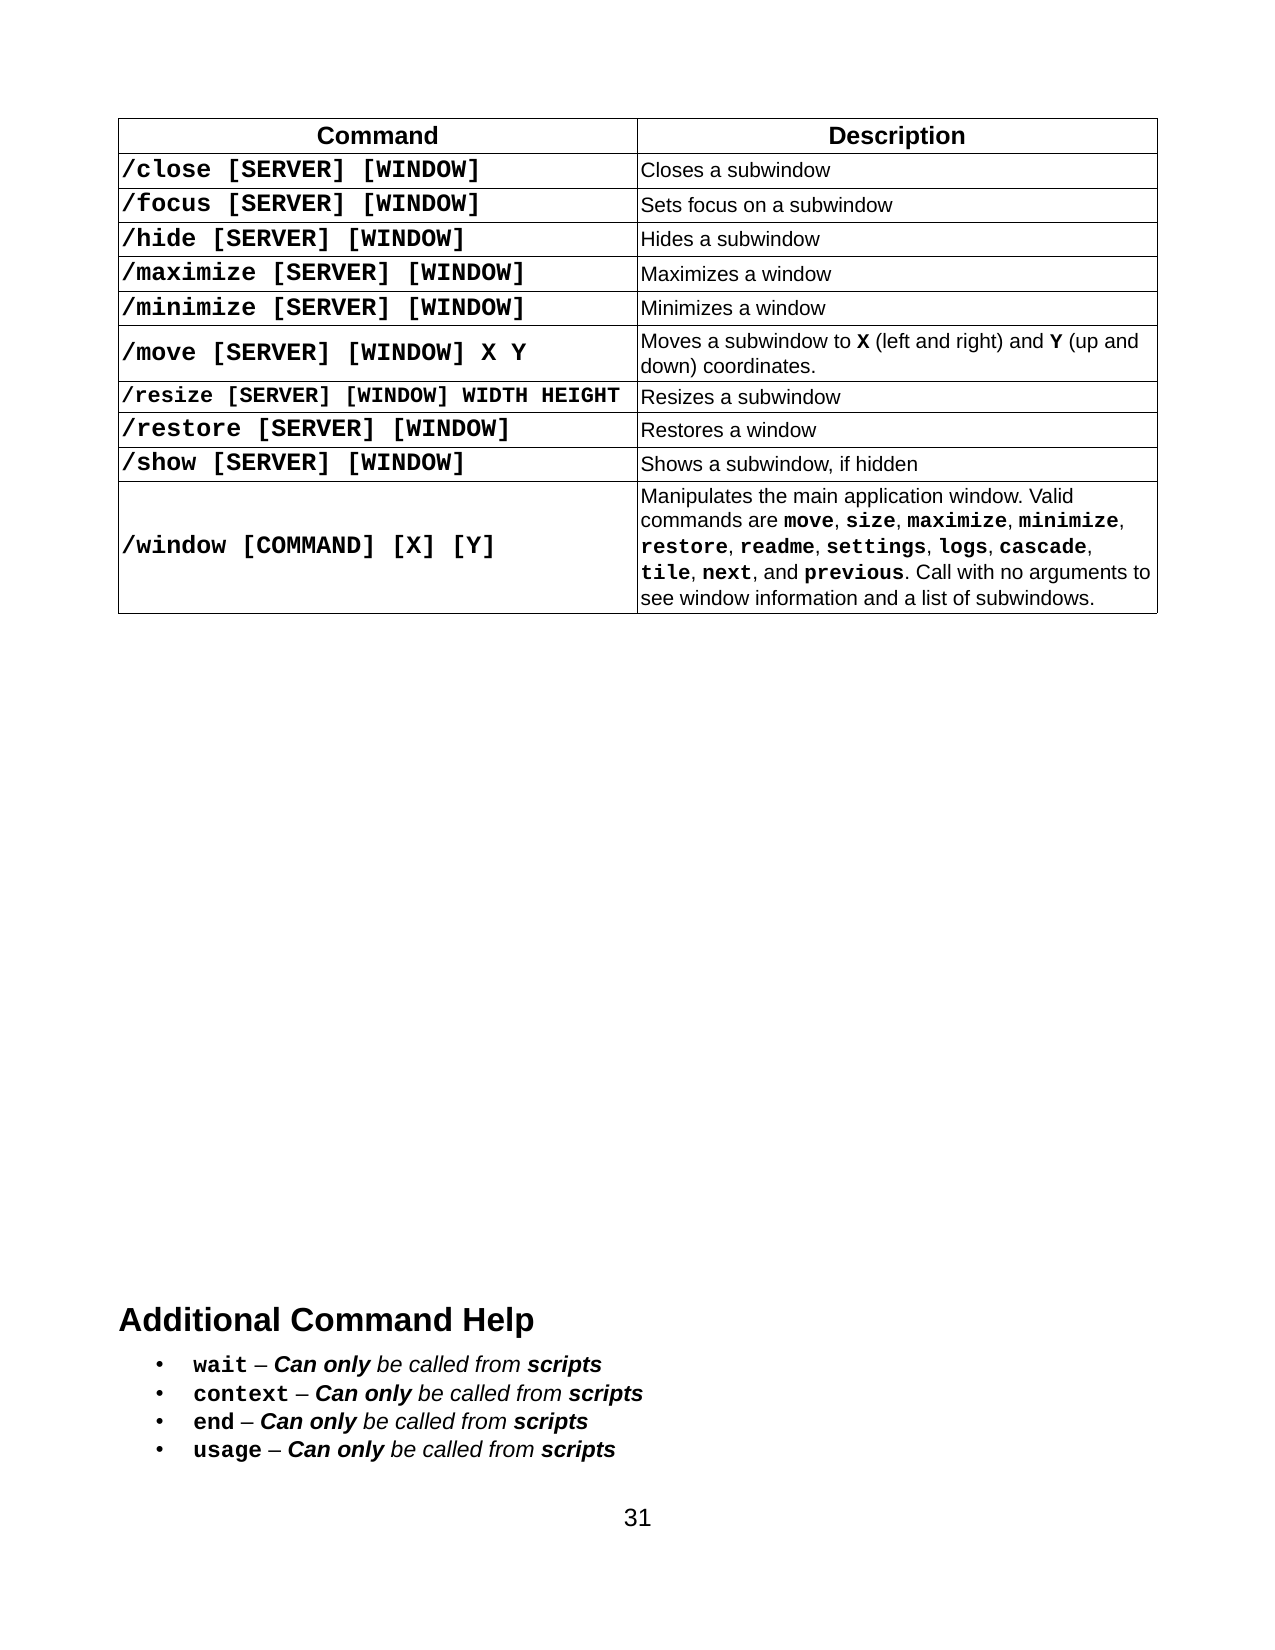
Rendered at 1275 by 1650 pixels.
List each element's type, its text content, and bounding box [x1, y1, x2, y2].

list usage – Can only be called from scripts [156, 1436, 1157, 1464]
table_header Description [638, 119, 1157, 153]
table_cell /hide [SERVER] [WINDOW] [119, 223, 637, 256]
table_header Command [119, 119, 637, 153]
table_cell /focus [SERVER] [WINDOW] [119, 189, 637, 222]
table_cell Manipulates the main application window. Valid commands are move, size, maximize, minimize, restore, readme, settings, logs, cascade, tile, next, and previous. Call with no arguments to see window information and a list of subwindows. [638, 482, 1157, 613]
table_cell /maximize [SERVER] [WINDOW] [119, 257, 637, 291]
subtitle Additional Command Help [118, 1300, 1157, 1339]
table_cell /show [SERVER] [WINDOW] [119, 448, 637, 481]
table_cell Resizes a subwindow [638, 382, 1157, 412]
table_cell Sets focus on a subwindow [638, 189, 1157, 222]
table_cell /resize [SERVER] [WINDOW] WIDTH HEIGHT [119, 382, 637, 412]
list context – Can only be called from scripts [156, 1379, 1157, 1408]
table_cell Shows a subwindow, if hidden [638, 448, 1157, 481]
table_cell Restores a window [638, 413, 1157, 447]
table_cell Closes a subwindow [638, 154, 1157, 187]
table_cell Moves a subwindow to X (left and right) and Y (up and down) coordinates. [638, 326, 1157, 381]
table_cell Maximizes a window [638, 257, 1157, 291]
table_cell /window [COMMAND] [X] [Y] [119, 482, 637, 613]
table_cell Hides a subwindow [638, 223, 1157, 256]
table_cell /close [SERVER] [WINDOW] [119, 154, 637, 187]
table_cell Minimizes a window [638, 292, 1157, 325]
list wait – Can only be called from scripts [156, 1351, 1157, 1379]
table_cell /move [SERVER] [WINDOW] X Y [119, 326, 637, 381]
list end – Can only be called from scripts [156, 1408, 1157, 1436]
table_cell /restore [SERVER] [WINDOW] [119, 413, 637, 447]
table_cell /minimize [SERVER] [WINDOW] [119, 292, 637, 325]
